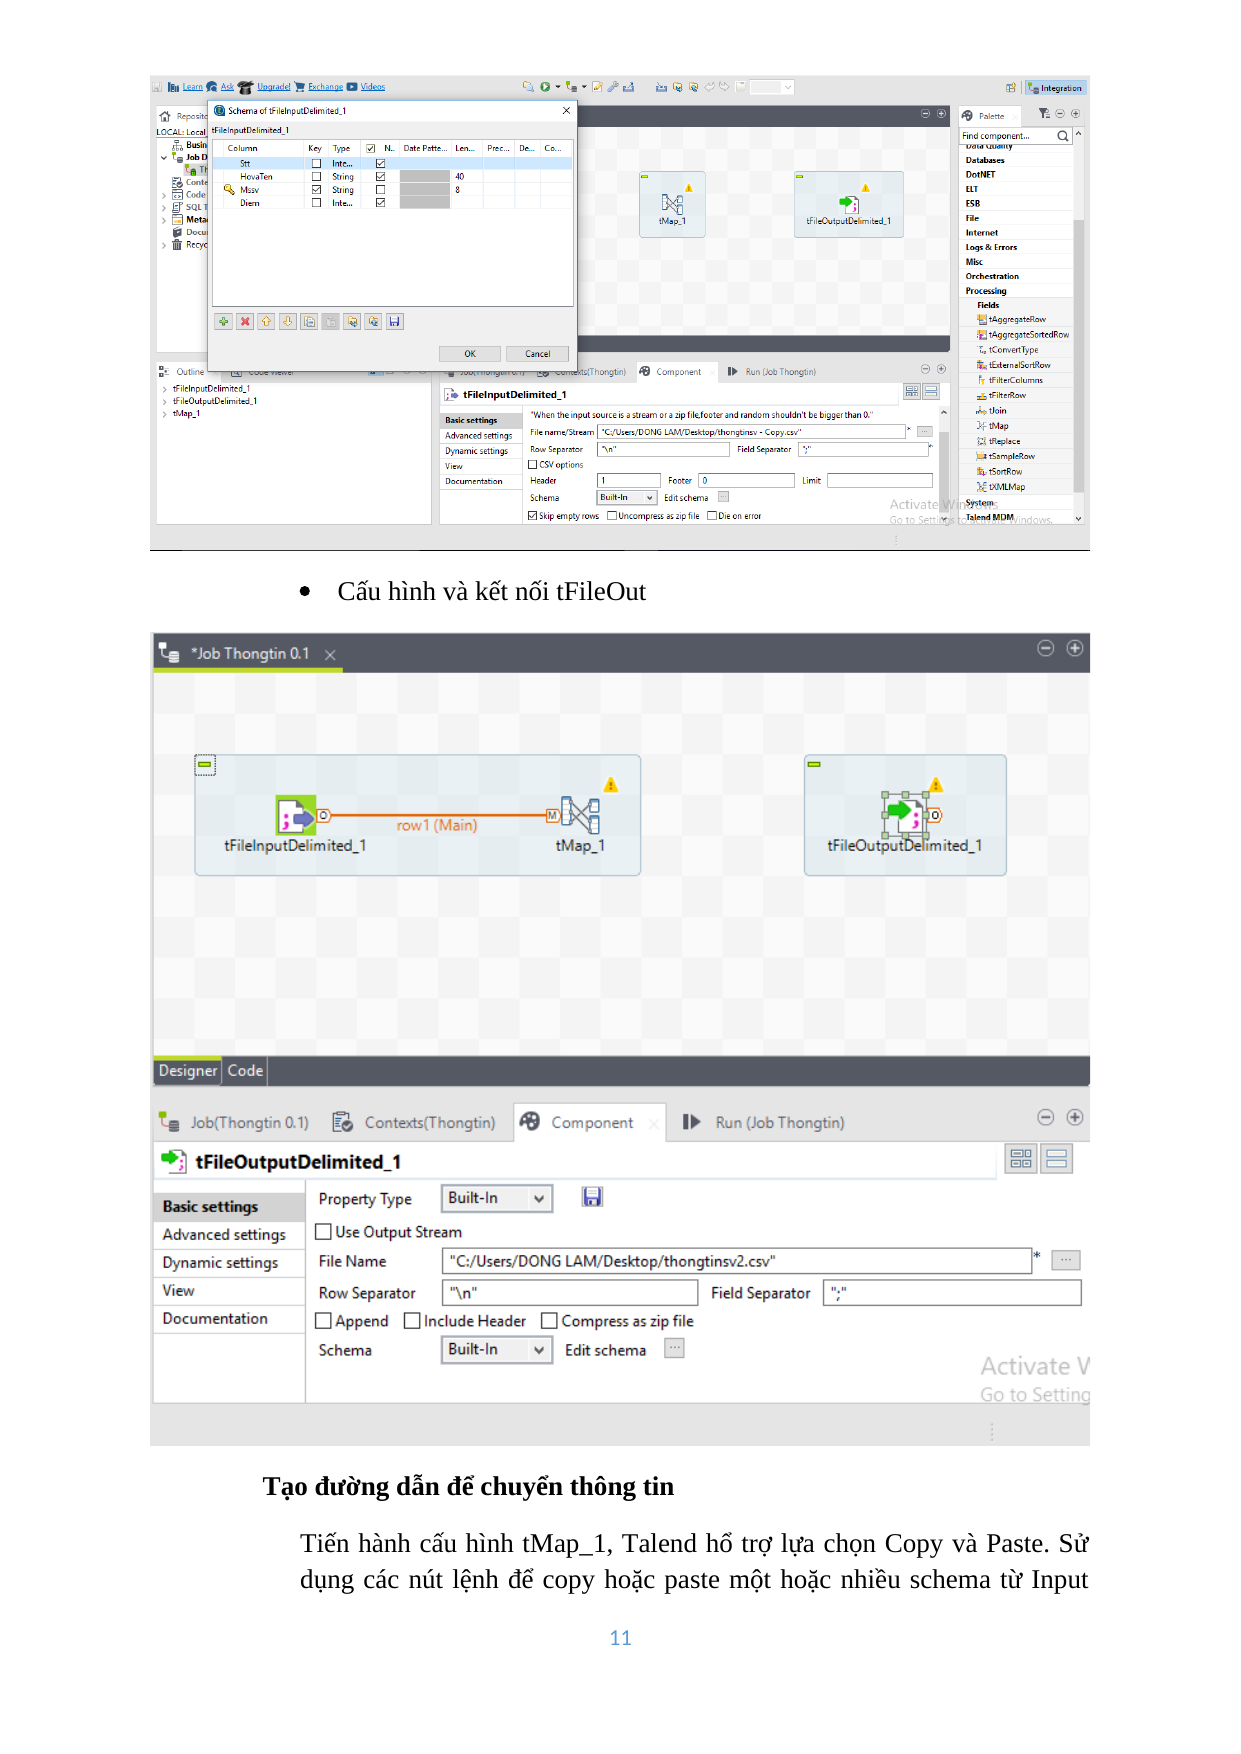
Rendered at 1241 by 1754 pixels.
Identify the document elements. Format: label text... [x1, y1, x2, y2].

list Tiến hành cấu hình tMap_1, Talend hổ trợ lựa chọn Copy và Paste. Sử dụng các nút lệnh để copy hoặc paste một hoặc nhiều schema từ Input [300, 1527, 1090, 1594]
list Cấu hình và kết nối tFileOut [300, 575, 1090, 607]
text Tạo đường dẫn để chuyển thông tin [262, 1470, 1090, 1502]
